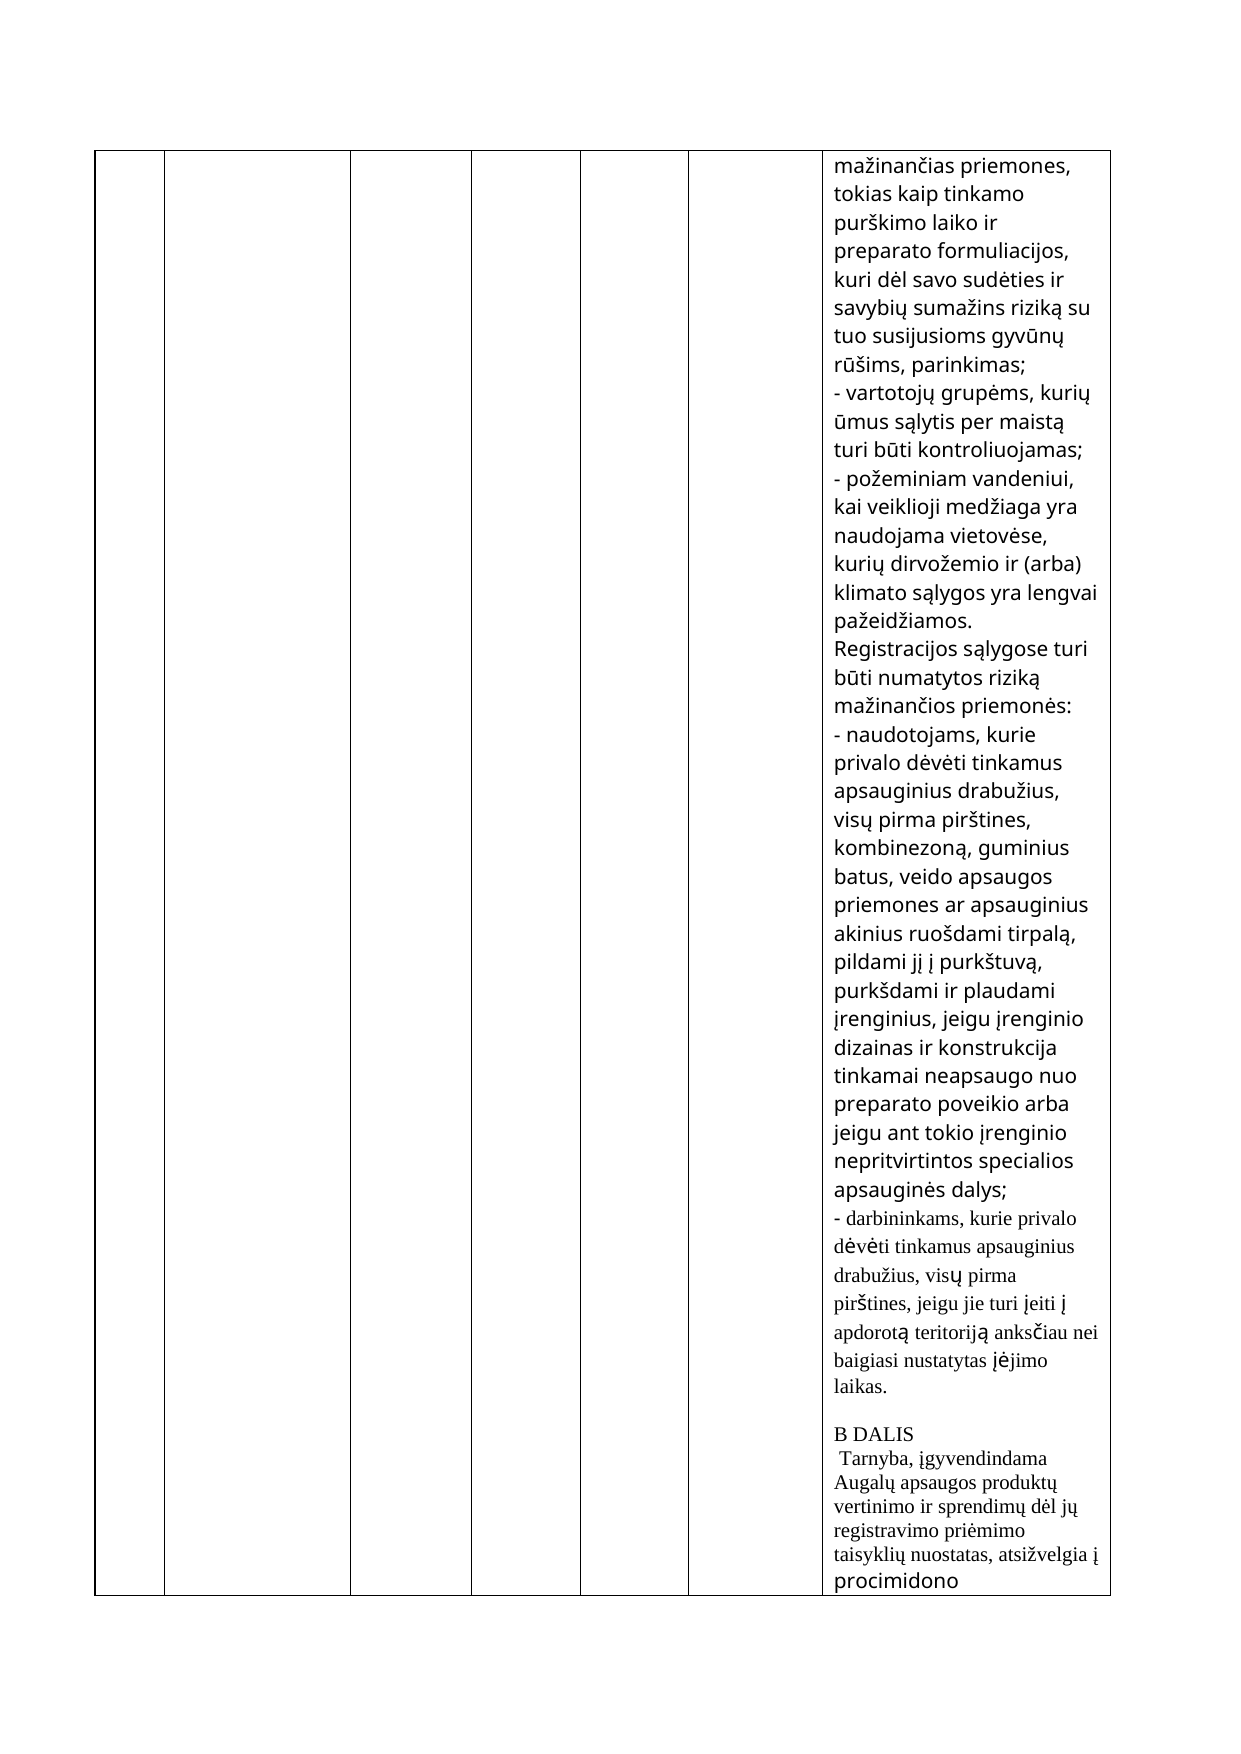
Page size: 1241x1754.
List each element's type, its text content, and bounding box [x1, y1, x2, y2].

table_cell [351, 151, 471, 1595]
table_cell mažinančias priemones, tokias kaip tinkamo purškimo laiko ir preparato formuliacijos, kuri dėl savo sudėties ir savybių sumažins riziką su tuo susijusioms gyvūnų rūšims, parinkimas; - vartotojų grupėms, kurių ūmus sąlytis per maistą turi būti kontroliuojamas; - požeminiam vandeniui, kai veiklioji medžiaga yra naudojama vietovėse, kurių dirvožemio ir (arba) klimato sąlygos yra lengvai pažeidžiamos. Registracijos sąlygose turi būti numatytos riziką mažinančios priemonės: - naudotojams, kurie privalo dėvėti tinkamus apsauginius drabužius, visų pirma pirštines, kombinezoną, guminius batus, veido apsaugos priemones ar apsauginius akinius ruošdami tirpalą, pildami jį į purkštuvą, purkšdami ir plaudami įrenginius, jeigu įrenginio dizainas ir konstrukcija tinkamai neapsaugo nuo preparato poveikio arba jeigu ant tokio įrenginio nepritvirtintos specialios apsauginės dalys; - darbininkams, kurie privalo dėvėti tinkamus apsauginius drabužius, visų pirma pirštines, jeigu jie turi įeiti į apdorotą teritoriją anksčiau nei baigiasi nustatytas įėjimo laikas. B DALIS Tarnyba, įgyvendindama Augalų apsaugos produktų vertinimo ir sprendimų dėl jų registravimo priėmimo taisyklių nuostatas, atsižvelgia į procimidono [823, 151, 1110, 1595]
table_cell [472, 151, 580, 1595]
table_cell [581, 151, 688, 1595]
table_cell [96, 151, 164, 1595]
table_cell [165, 151, 350, 1595]
table_cell [689, 151, 822, 1595]
